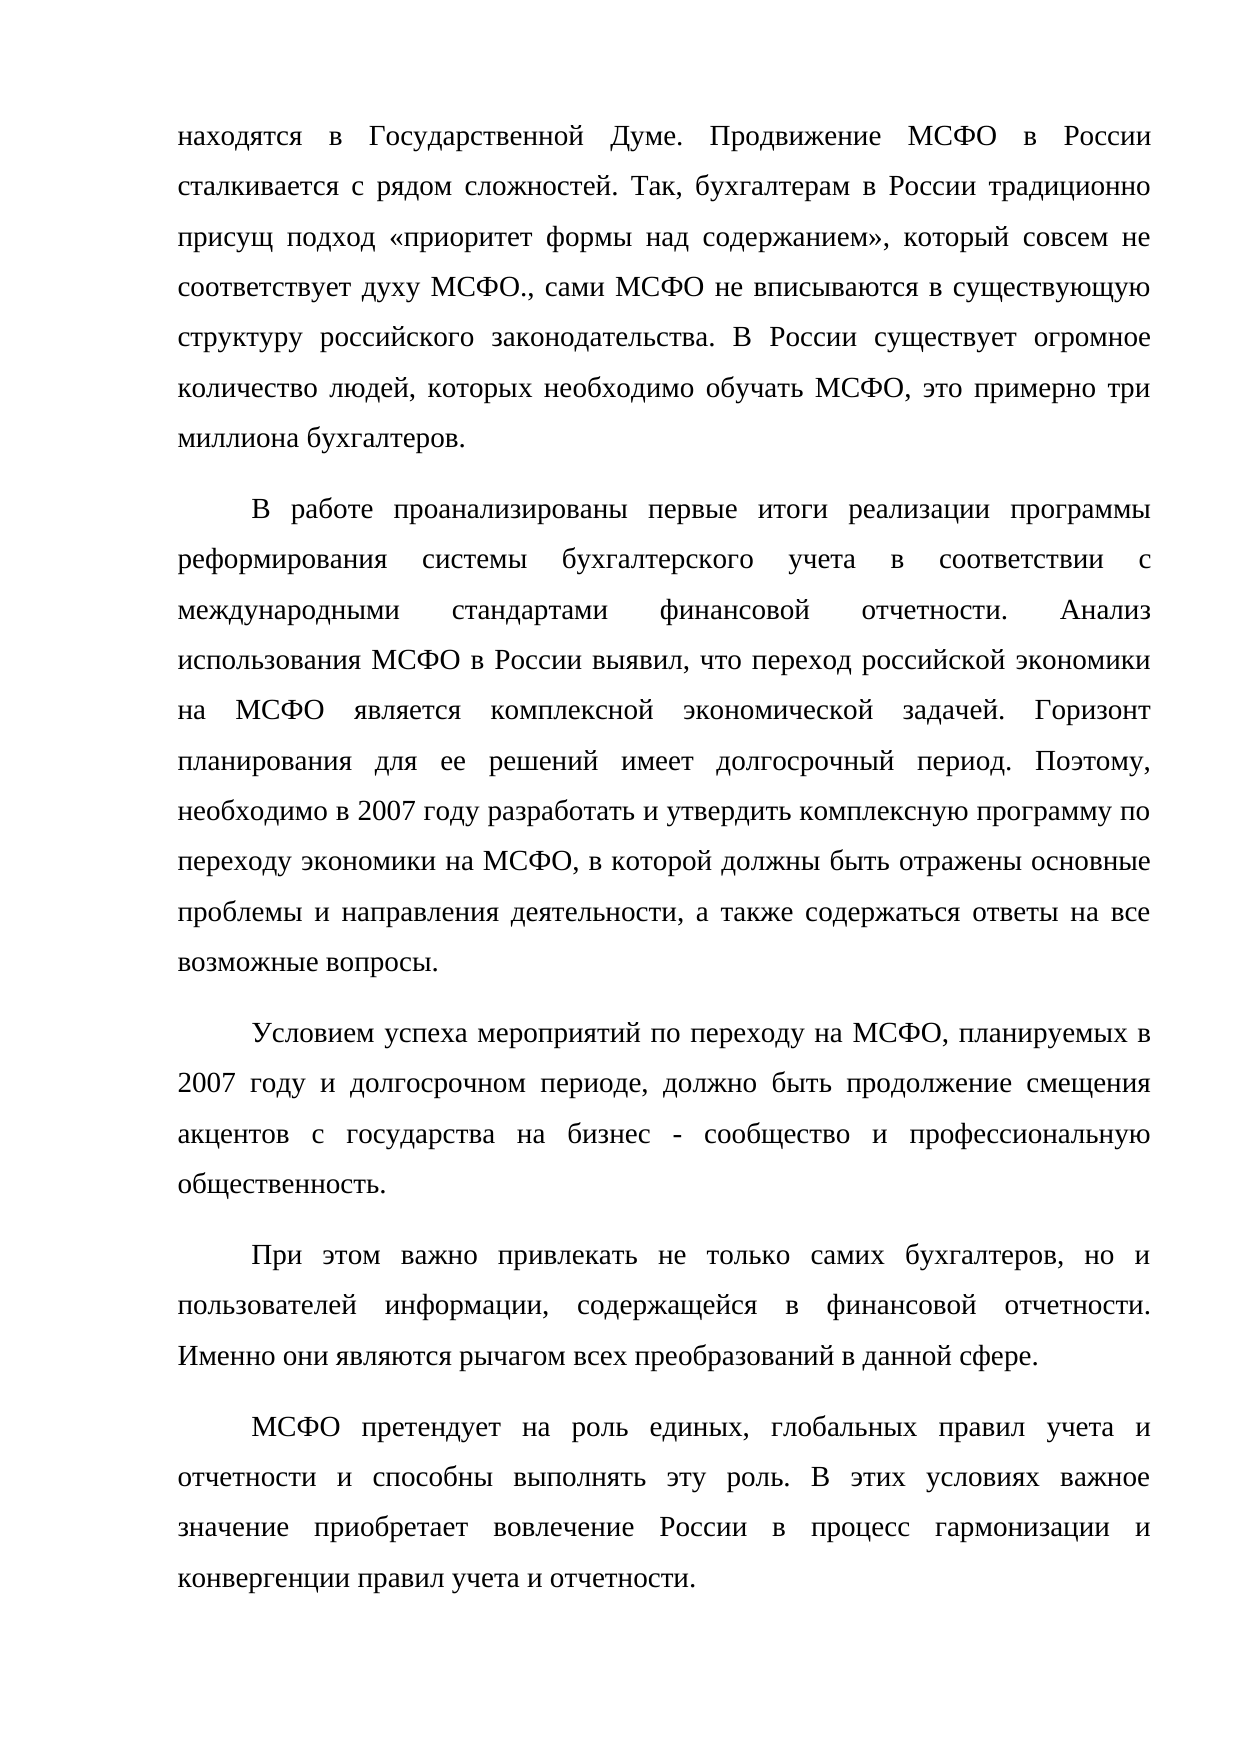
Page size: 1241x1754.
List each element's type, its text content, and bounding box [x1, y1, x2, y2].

text При этом важно привлекать не только самих бухгалтеров, но и пользователей информации, содержащейся в финансовой отчетности. Именно они являются рычагом всех преобразований в данной сфере. [177, 1237, 1152, 1371]
text МСФО претендует на роль единых, глобальных правил учета и отчетности и способны выполнять эту роль. В этих условиях важное значение приобретает вовлечение России в процесс гармонизации и конвергенции правил учета и отчетности. [177, 1409, 1152, 1593]
text находятся в Государственной Думе. Продвижение МСФО в России сталкивается с рядом сложностей. Так, бухгалтерам в России традиционно присущ подход «приоритет формы над содержанием», который совсем не соответствует духу МСФО., сами МСФО не вписываются в существующую структуру российского законодательства. В России существует огромное количество людей, которых необходимо обучать МСФО, это примерно три миллиона бухгалтеров. [177, 118, 1152, 453]
text В работе проанализированы первые итоги реализации программы реформирования системы бухгалтерского учета в соответствии с международными стандартами финансовой отчетности. Анализ использования МСФО в России выявил, что переход российской экономики на МСФО является комплексной экономической задачей. Горизонт планирования для ее решений имеет долгосрочный период. Поэтому, необходимо в 2007 году разработать и утвердить комплексную программу по переходу экономики на МСФО, в которой должны быть отражены основные проблемы и направления деятельности, а также содержаться ответы на все возможные вопросы. [177, 491, 1152, 977]
text Условием успеха мероприятий по переходу на МСФО, планируемых в 2007 году и долгосрочном периоде, должно быть продолжение смещения акцентов с государства на бизнес - сообщество и профессиональную общественность. [177, 1015, 1152, 1199]
